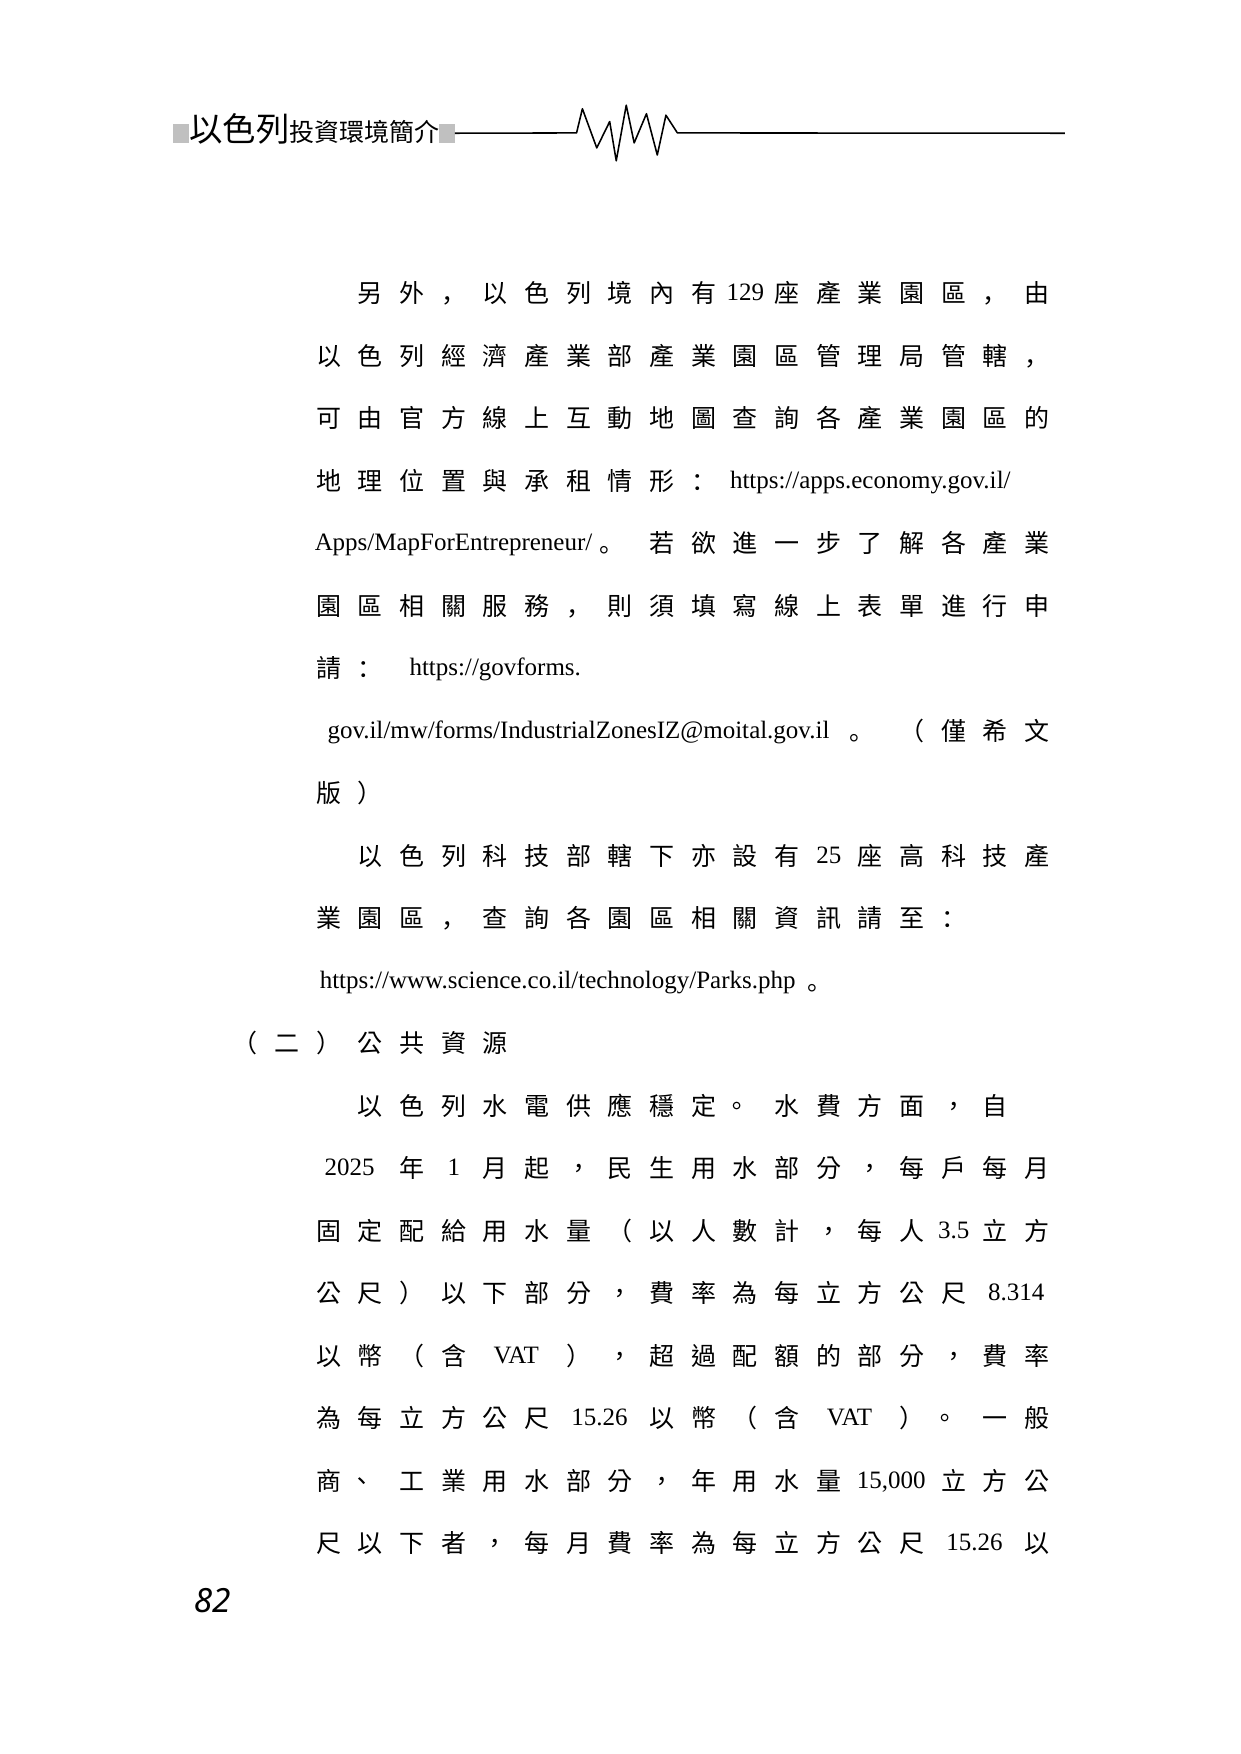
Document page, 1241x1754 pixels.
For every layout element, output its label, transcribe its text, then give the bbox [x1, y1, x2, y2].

text （二）公共資源 [207, 1000, 1058, 1063]
text 另外，以色列境內有129座產業園區，由以色列經濟產業部產業園區管理局管轄，可由官方線上互動地圖查詢各產業園區的地理位置與承租情形：https://apps.economy.gov.il/Apps/MapForEntrepreneur/。若欲進一步了解各產業園區相關服務，則須填寫線上表單進行申請：https://govforms. gov.il/mw/forms/IndustrialZonesIZ@moital.gov.il。（僅希文版） [281, 250, 1058, 813]
text 以色列水電供應穩定。水費方面，自2025年1月起，民生用水部分，每戶每月固定配給用水量（以人數計，每人3.5立方公尺）以下部分，費率為每立方公尺8.314以幣（含VAT），超過配額的部分，費率為每立方公尺15.26以幣（含VAT）。一般商、工業用水部分，年用水量15,000立方公尺以下者，每月費率為每立方公尺15.26以 [281, 1063, 1058, 1563]
text 以色列科技部轄下亦設有25座高科技產業園區，查詢各園區相關資訊請至：https://www.science.co.il/technology/Parks.php。 [281, 813, 1058, 1000]
